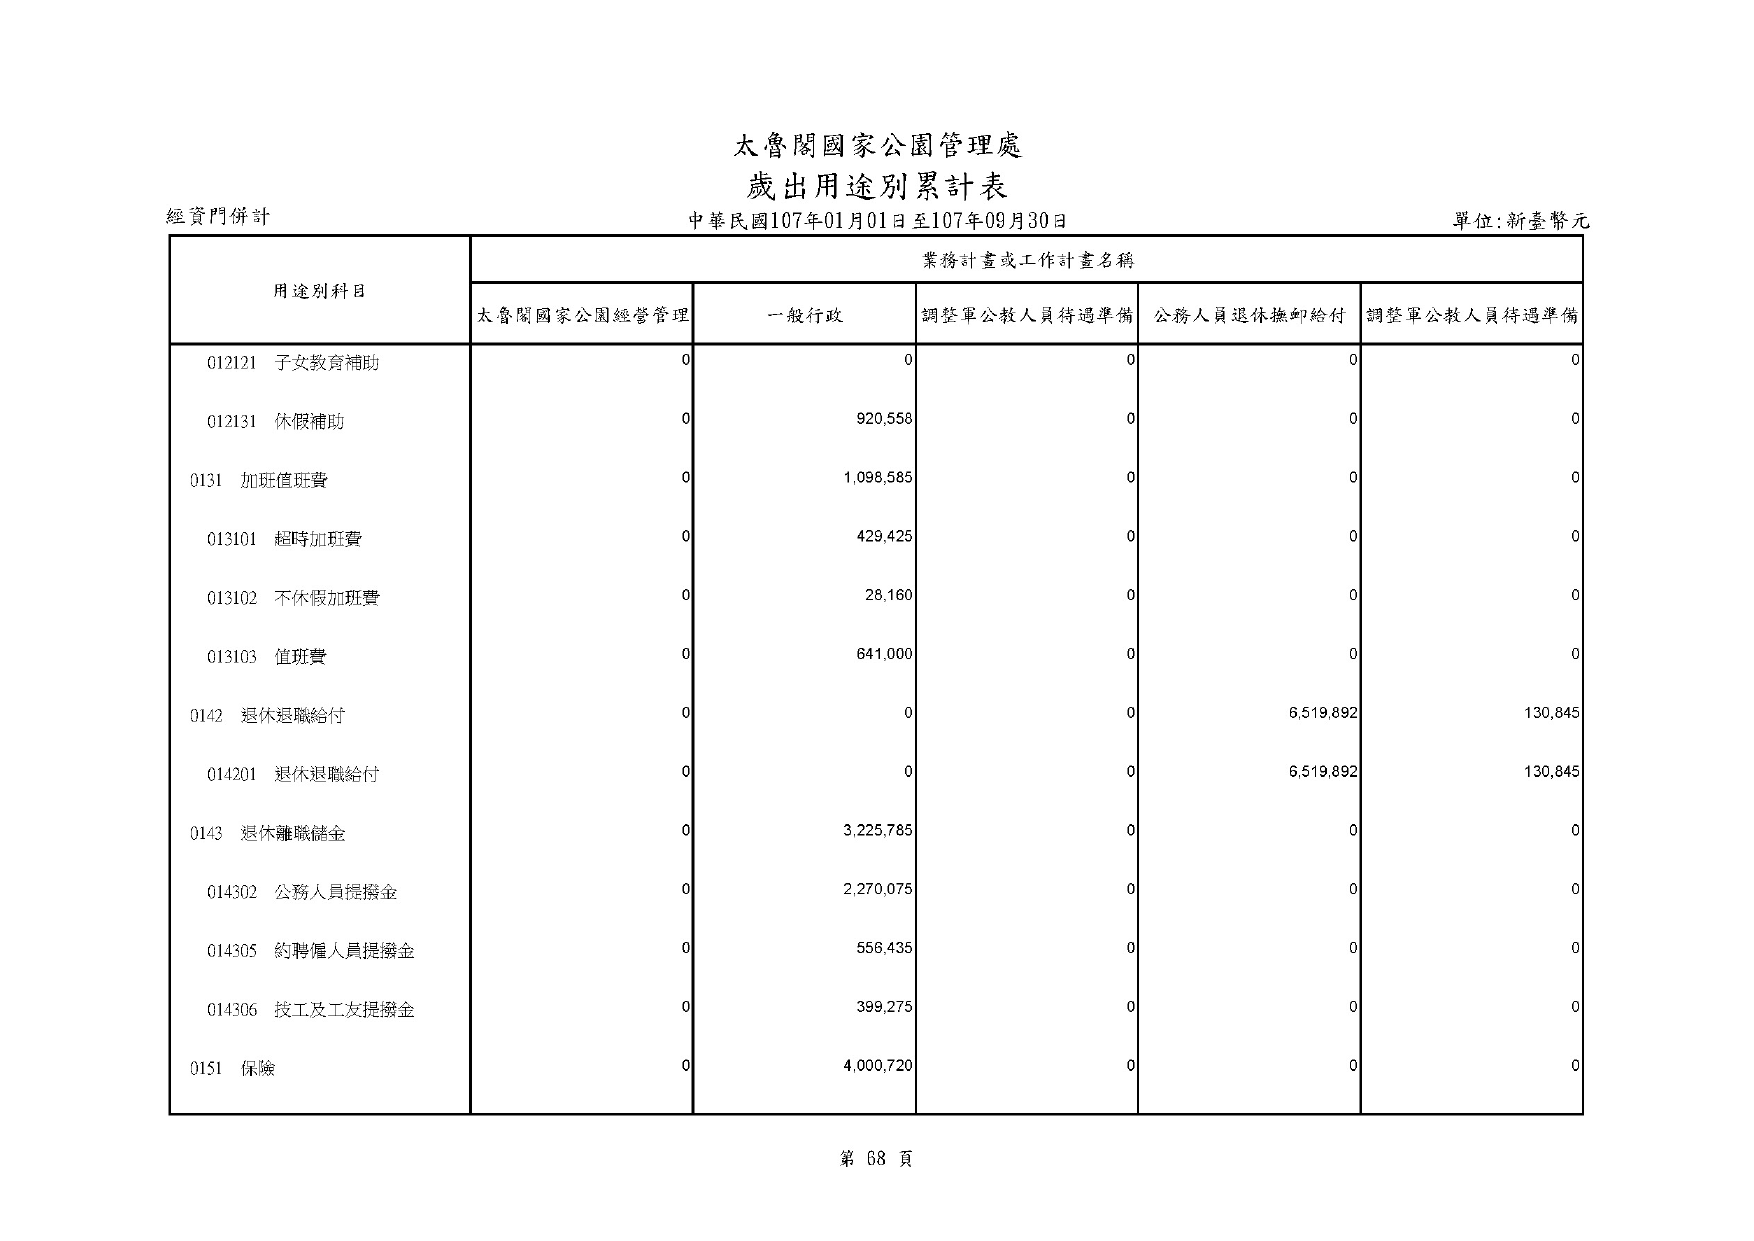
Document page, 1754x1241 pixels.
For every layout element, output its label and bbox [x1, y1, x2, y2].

picture [59, 59, 1695, 1216]
